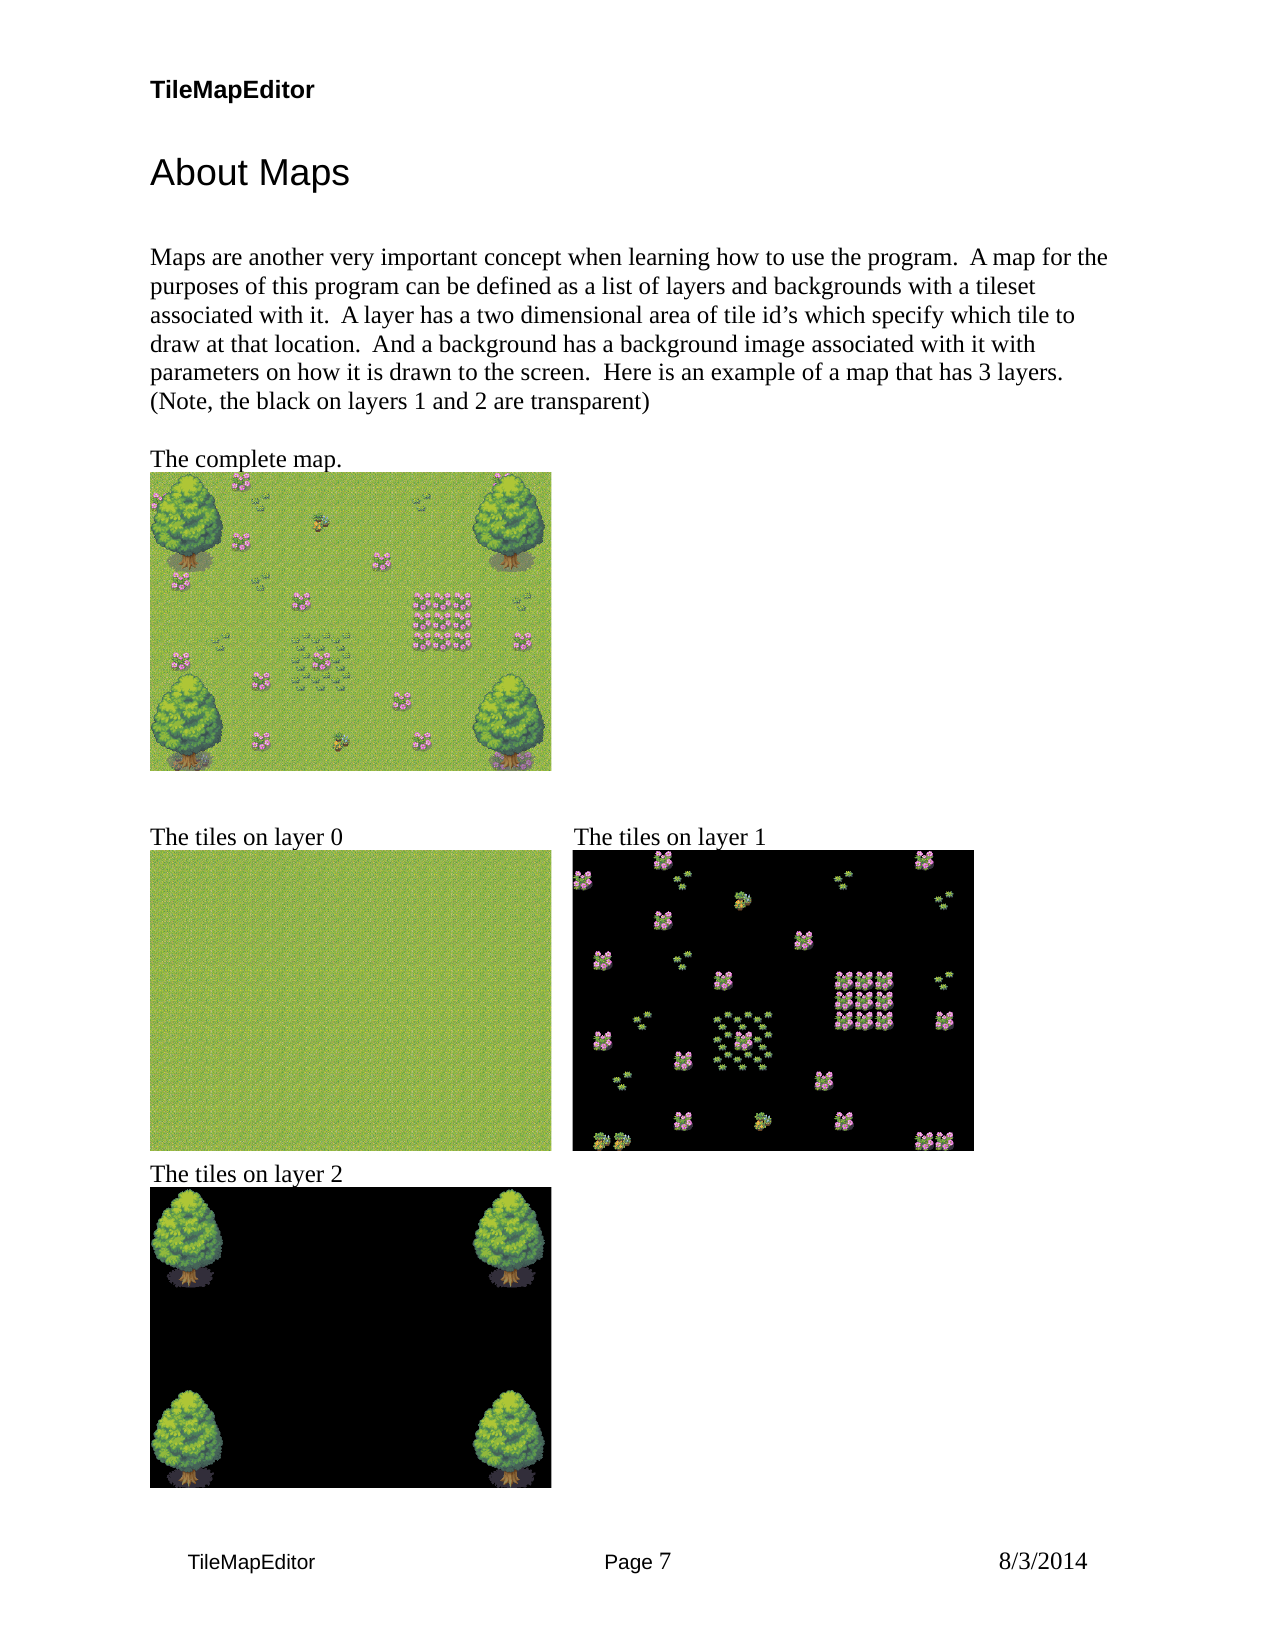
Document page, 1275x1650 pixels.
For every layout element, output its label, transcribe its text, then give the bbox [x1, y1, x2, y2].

picture [150, 850, 552, 1151]
picture [150, 472, 552, 771]
text Maps are another very important concept when learning how to use the program. A map for the purposes of this program can be defined as a list of layers and backgrounds with a tileset associated with it. A layer has a two dimensional area of tile id’s which specify which tile to draw at that location. And a background has a background image associated with it with parameters on how it is drawn to the screen. Here is an example of a map that has 3 layers. (Note, the black on layers 1 and 2 are transparent) [150, 242, 1125, 415]
subtitle About Maps [150, 150, 1125, 193]
text The tiles on layer 2 [150, 1159, 1125, 1187]
picture [572, 850, 974, 1151]
text The complete map. [150, 444, 1125, 472]
picture [150, 1187, 552, 1488]
text The tiles on layer 0 The tiles on layer 1 [150, 822, 1125, 851]
